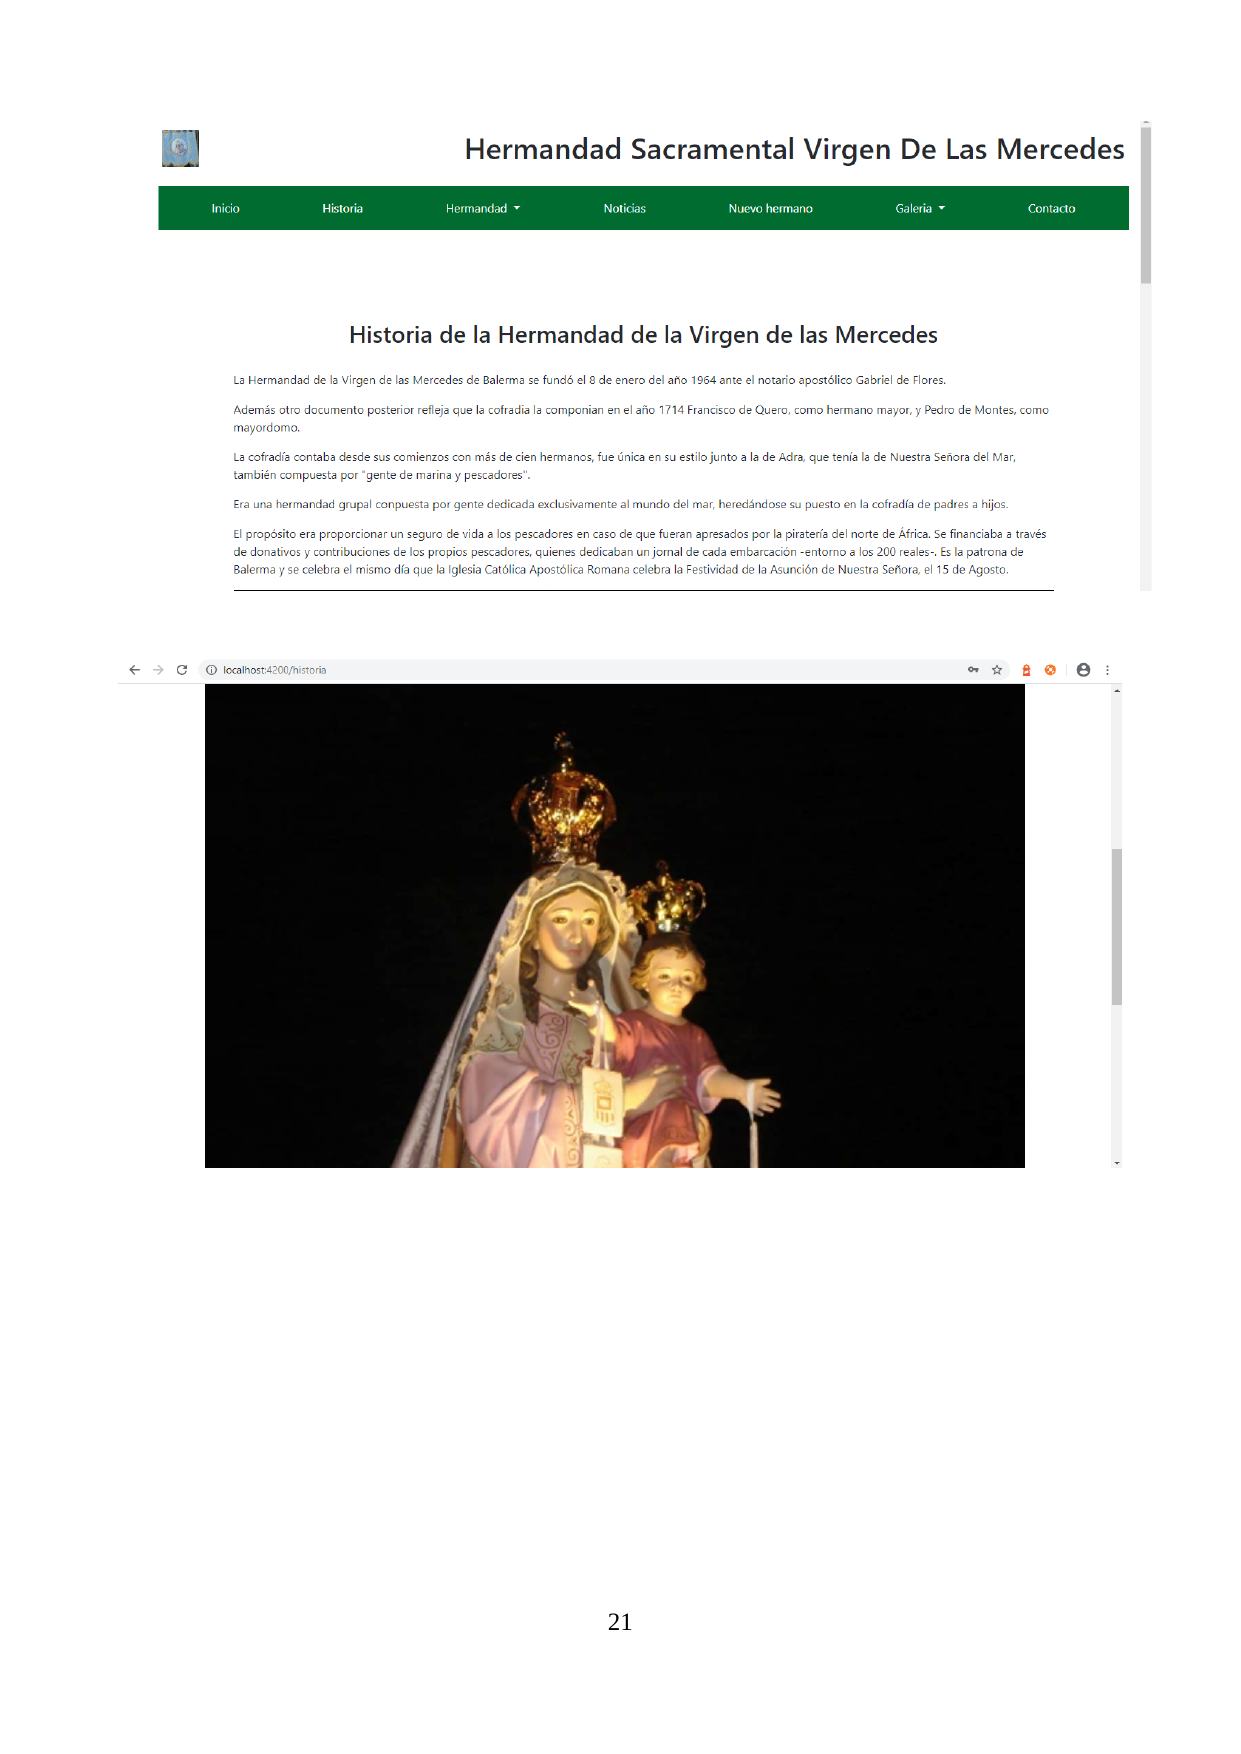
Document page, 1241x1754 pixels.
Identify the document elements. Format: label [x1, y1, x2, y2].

picture [147, 121, 1152, 591]
picture [118, 659, 1123, 1168]
